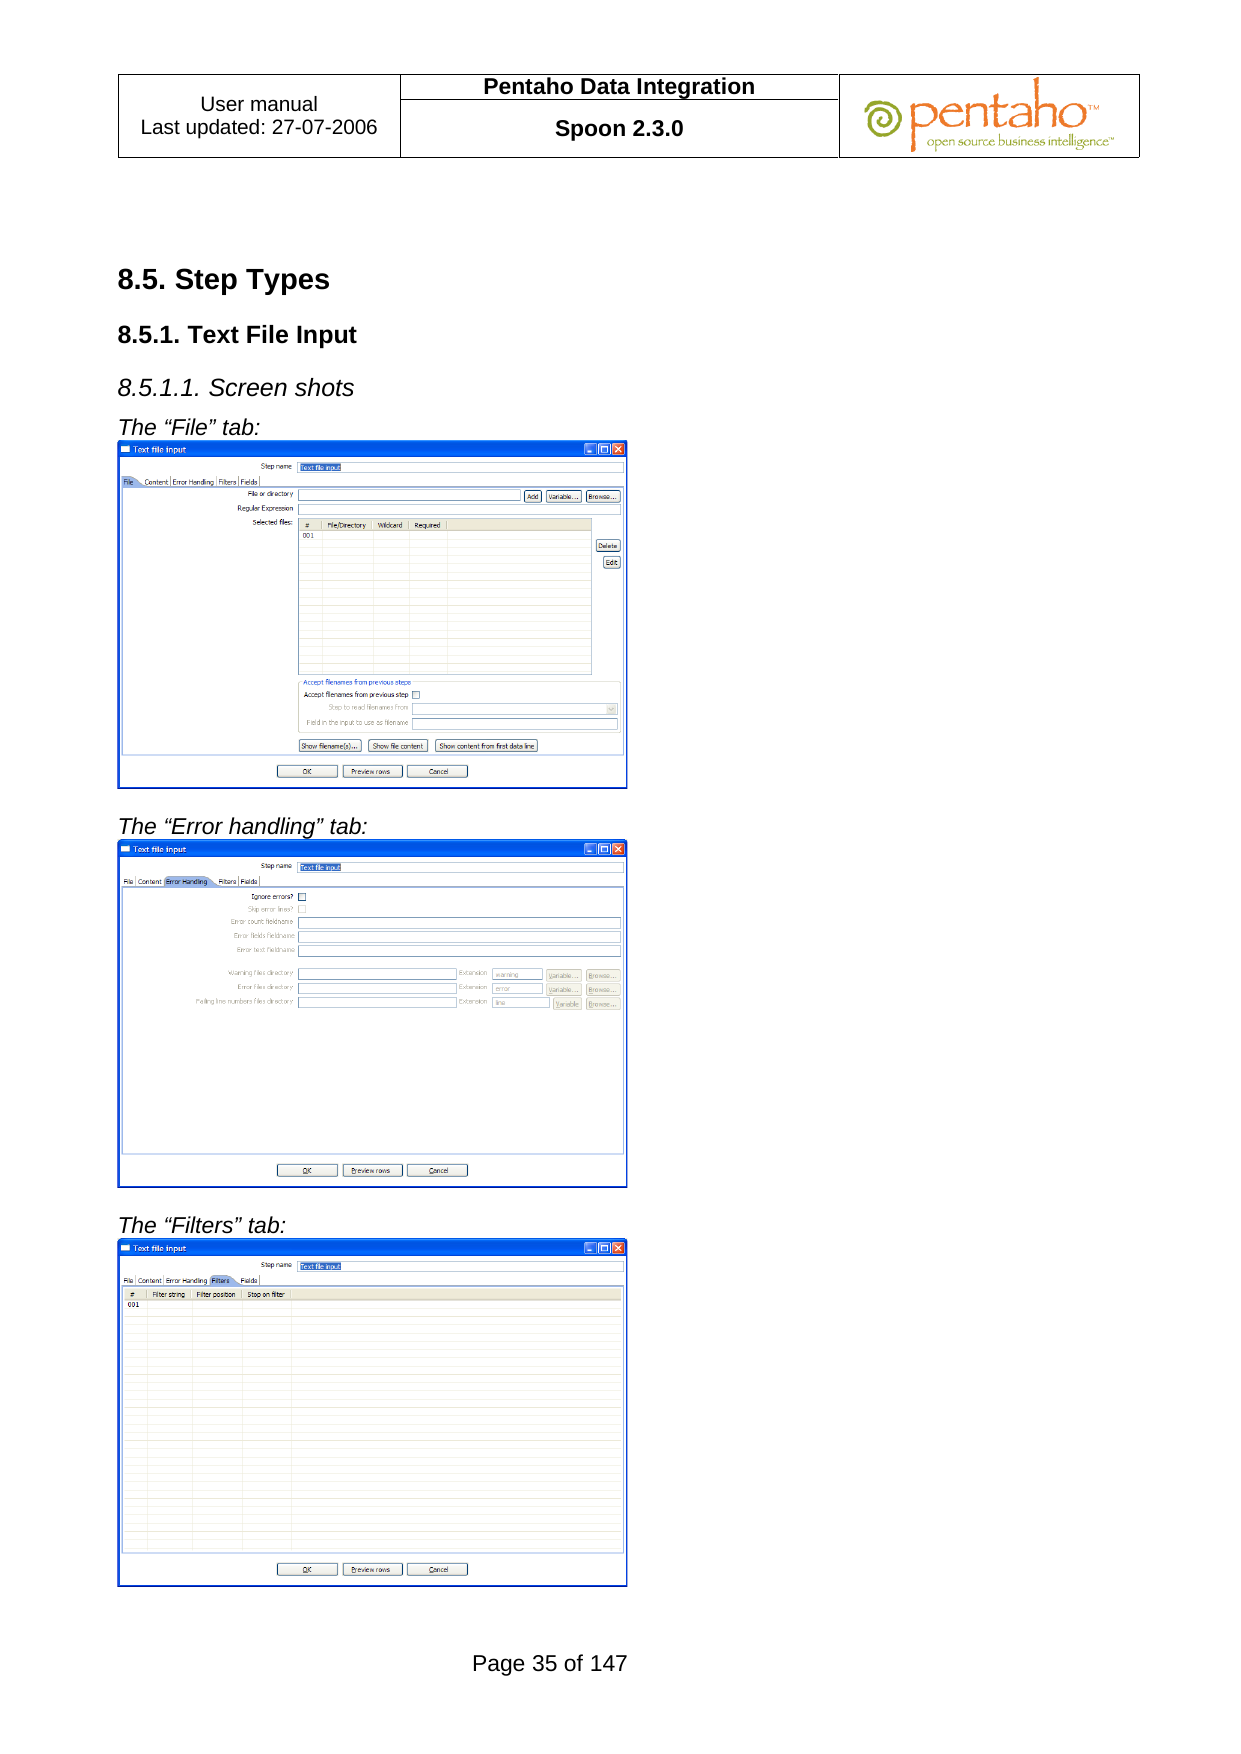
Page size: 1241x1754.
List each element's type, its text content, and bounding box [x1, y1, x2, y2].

picture [117, 1238, 628, 1587]
subtitle Text File Input [117, 321, 1137, 349]
subtitle Screen shots [117, 374, 1137, 402]
text The “File” tab: [117, 414, 1137, 440]
picture [117, 440, 628, 789]
text The “Error handling” tab: [117, 814, 1137, 839]
text The “Filters” tab: [117, 1213, 1137, 1239]
picture [117, 839, 628, 1188]
subtitle Step Types [117, 263, 1137, 296]
